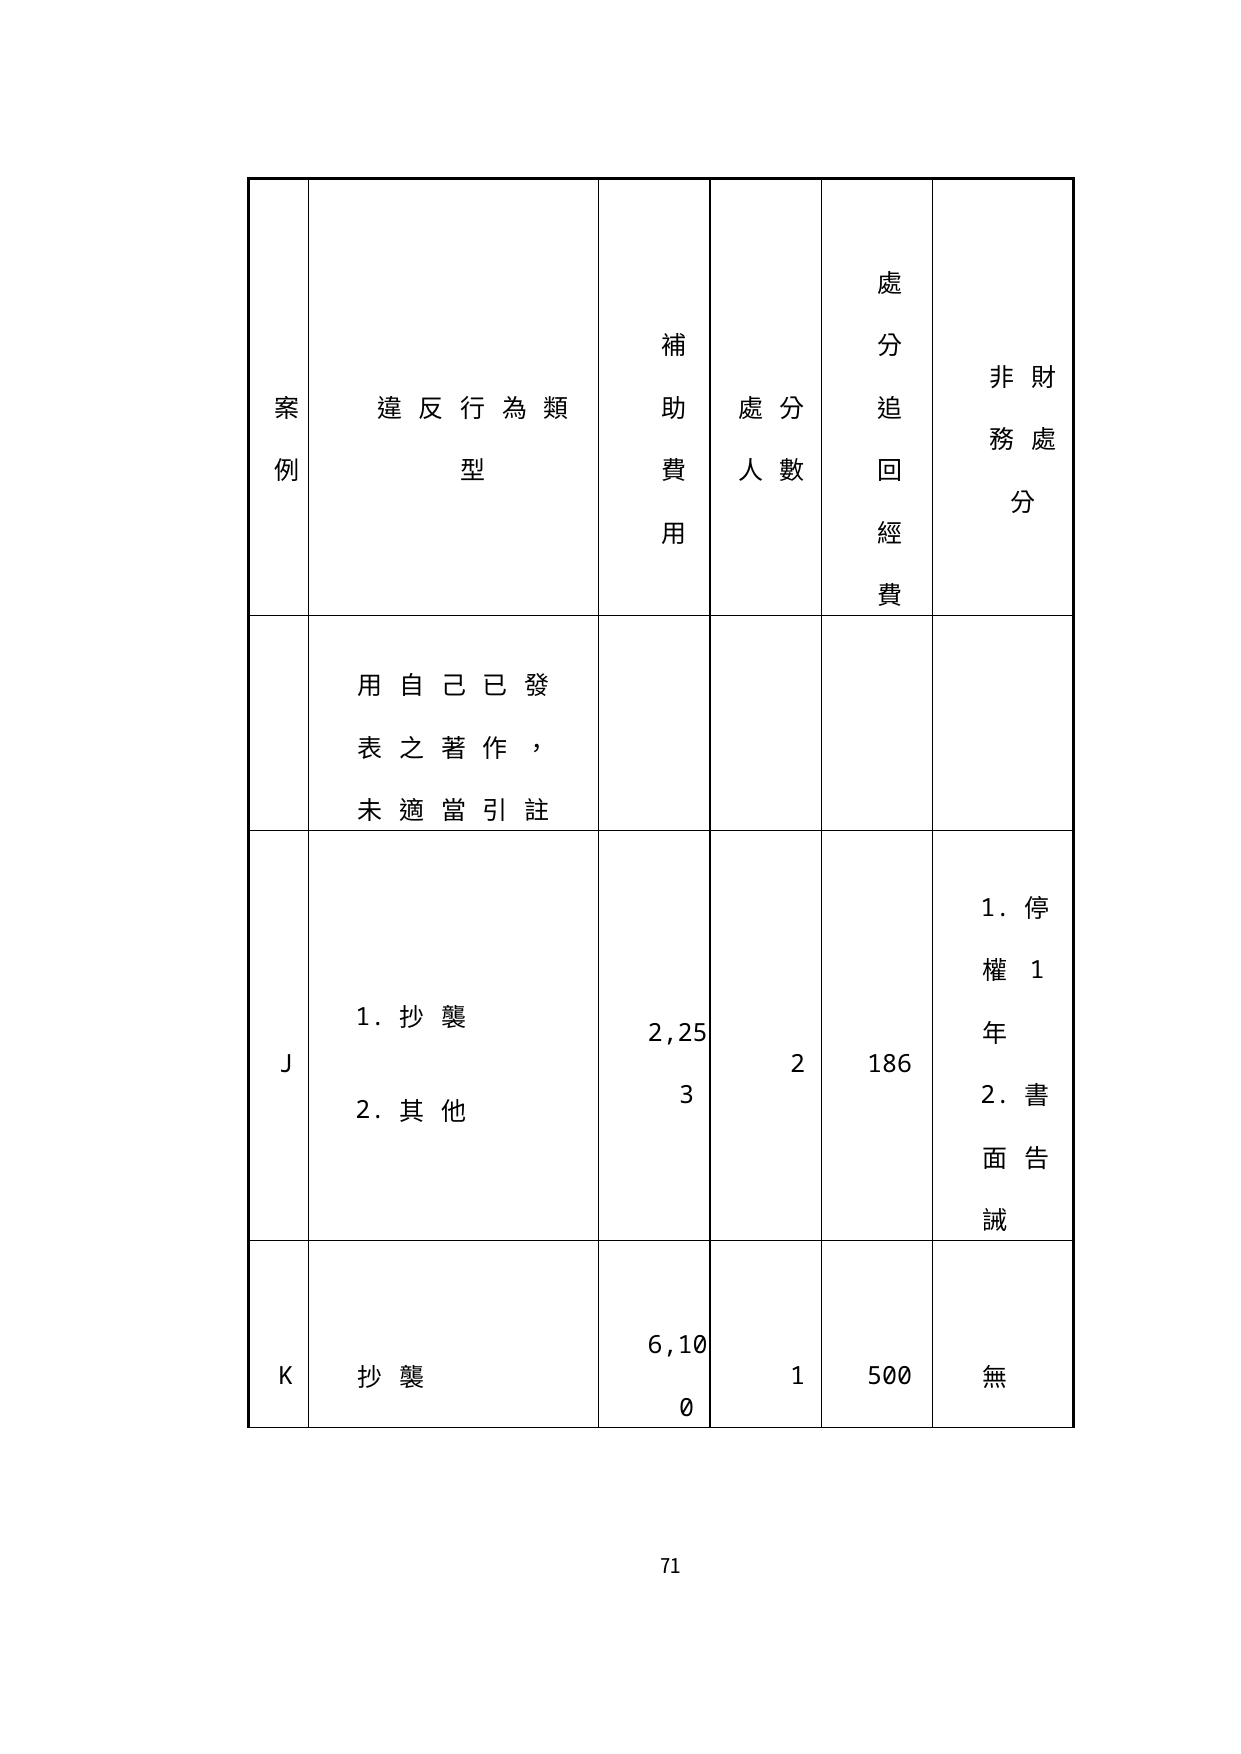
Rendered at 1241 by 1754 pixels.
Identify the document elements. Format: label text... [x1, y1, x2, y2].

table_cell 186 [822, 831, 932, 1240]
table_header 處分人數 [711, 180, 821, 615]
table_cell [822, 616, 932, 830]
table_cell 用自己已發表之著作，未適當引註 [309, 616, 598, 830]
table_cell 抄襲 [309, 1241, 598, 1427]
table_cell 1.抄襲 2.其他 [309, 831, 598, 1240]
table_cell [711, 616, 821, 830]
table_cell 2,253 [599, 831, 709, 1240]
table_cell [933, 616, 1072, 830]
table_header 非財務處分 [933, 180, 1072, 615]
table_cell 1.停權1年 2.書面告誡 [933, 831, 1072, 1240]
table_cell 2 [711, 831, 821, 1240]
table_cell 無 [933, 1241, 1072, 1427]
table_header 處分 追回經費 [822, 180, 932, 615]
table_cell 500 [822, 1241, 932, 1427]
table_cell K [250, 1241, 308, 1427]
table_cell 6,100 [599, 1241, 709, 1427]
table_cell J [250, 831, 308, 1240]
table_cell 1 [711, 1241, 821, 1427]
table_header 違反行為類型 [309, 180, 598, 615]
table_header 補助費用 [599, 180, 709, 615]
table_cell [250, 616, 308, 830]
table_cell [599, 616, 709, 830]
table_header 案例 [250, 180, 308, 615]
